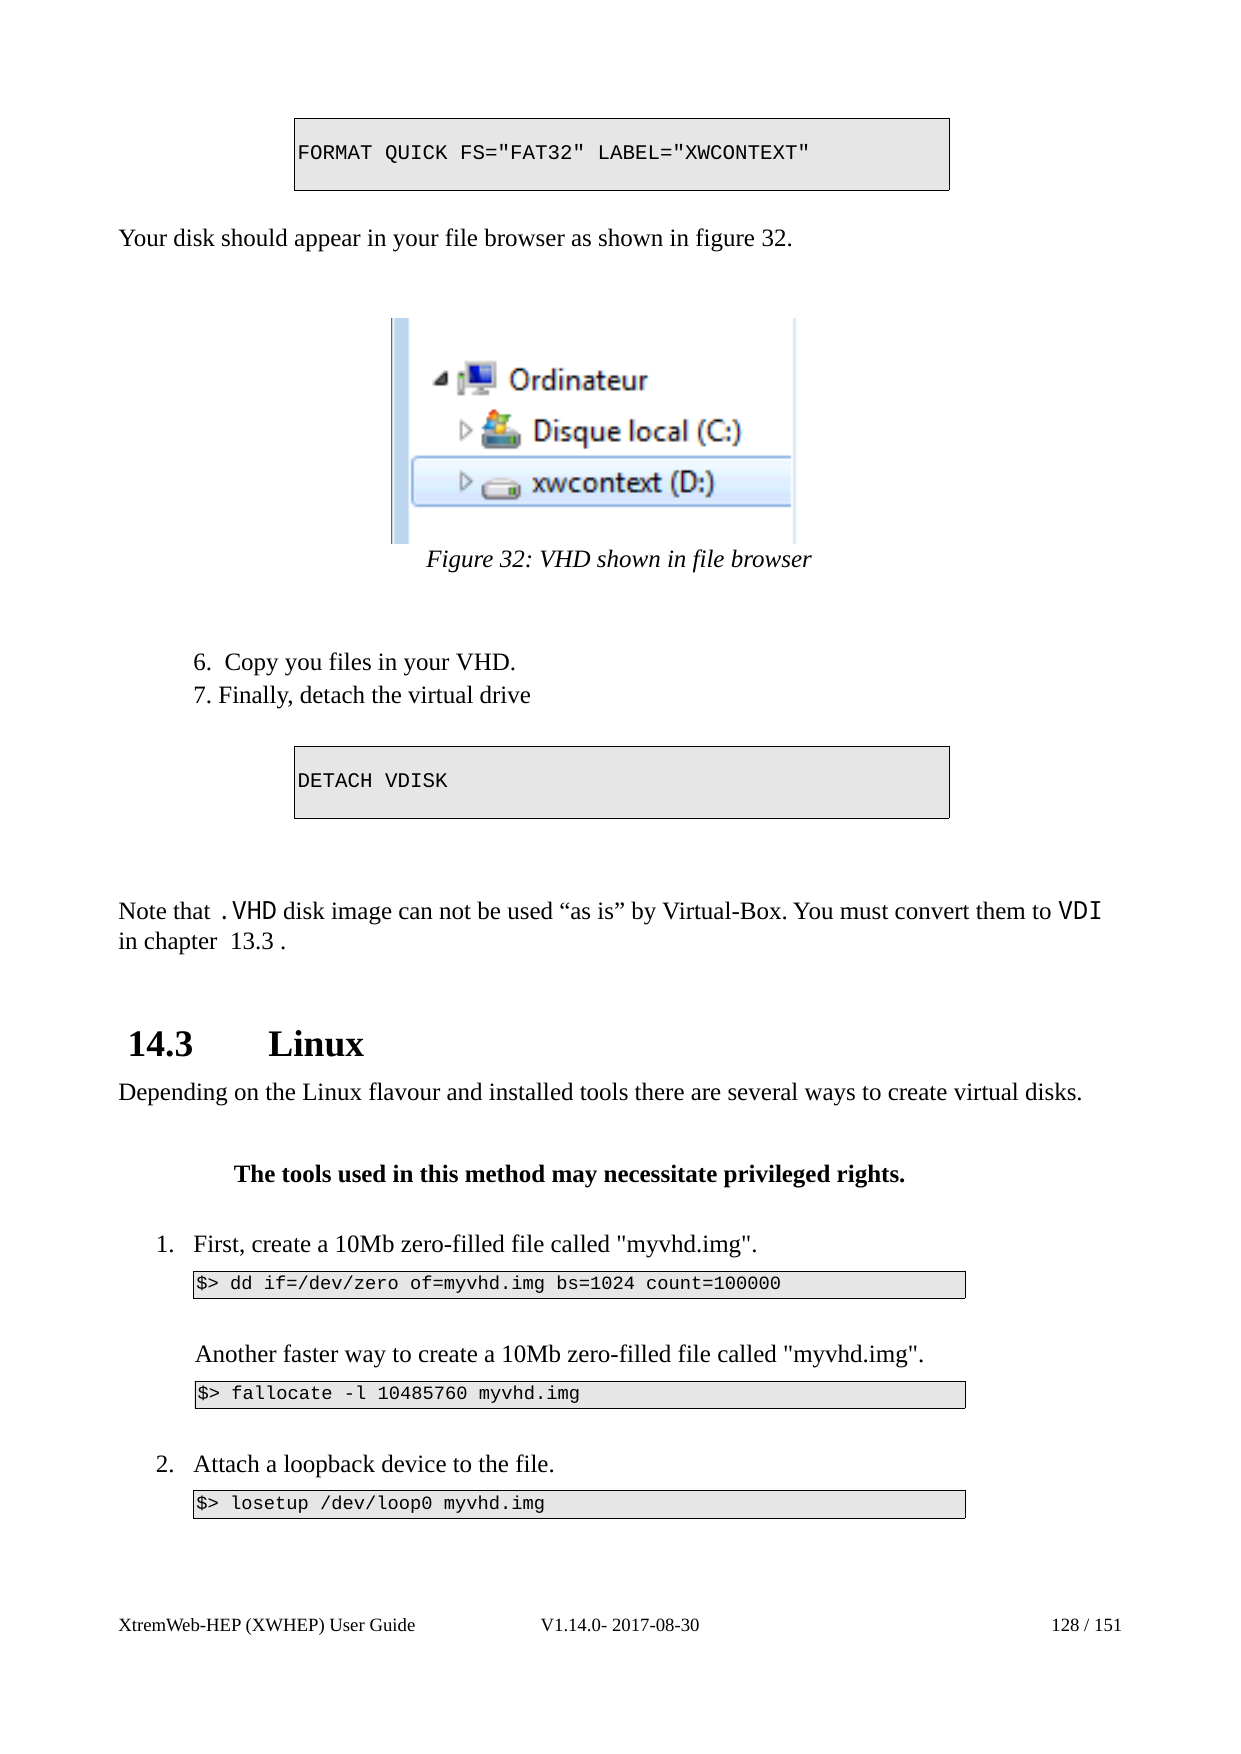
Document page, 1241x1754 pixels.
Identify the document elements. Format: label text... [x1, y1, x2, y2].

text Your disk should appear in your file browser as shown in figure 32. [118, 223, 1122, 252]
text The tools used in this method may necessitate privileged rights. [233, 1159, 1004, 1188]
list First, create a 10Mb zero-filled file called "myvhd.img". [156, 1229, 1122, 1258]
text $> losetup /dev/loop0 myvhd.img [194, 1491, 965, 1518]
text DETACH VDISK [295, 767, 949, 791]
text $> fallocate -l 10485760 myvhd.img [196, 1382, 965, 1408]
text Figure 32: VHD shown in file browser [391, 544, 849, 573]
subtitle Linux [118, 1021, 1122, 1064]
text 6. Copy you files in your VHD. [118, 647, 1122, 676]
text Depending on the Linux flavour and installed tools there are several ways to create virtual disks. [118, 1077, 1122, 1106]
text $> dd if=/dev/zero of=myvhd.img bs=1024 count=100000 [194, 1272, 965, 1298]
text Another faster way to create a 10Mb zero-filled file called "myvhd.img". [194, 1339, 965, 1368]
text Note that .VHD disk image can not be used “as is” by Virtual-Box. You must convert them to VDI in chapter 13.3. [118, 892, 1122, 955]
list Attach a loopback device to the file. [156, 1449, 1122, 1478]
text FORMAT QUICK FS="FAT32" LABEL="XWCONTEXT" [295, 139, 949, 163]
picture [391, 318, 850, 544]
text 7. Finally, detach the virtual drive [118, 680, 1122, 709]
